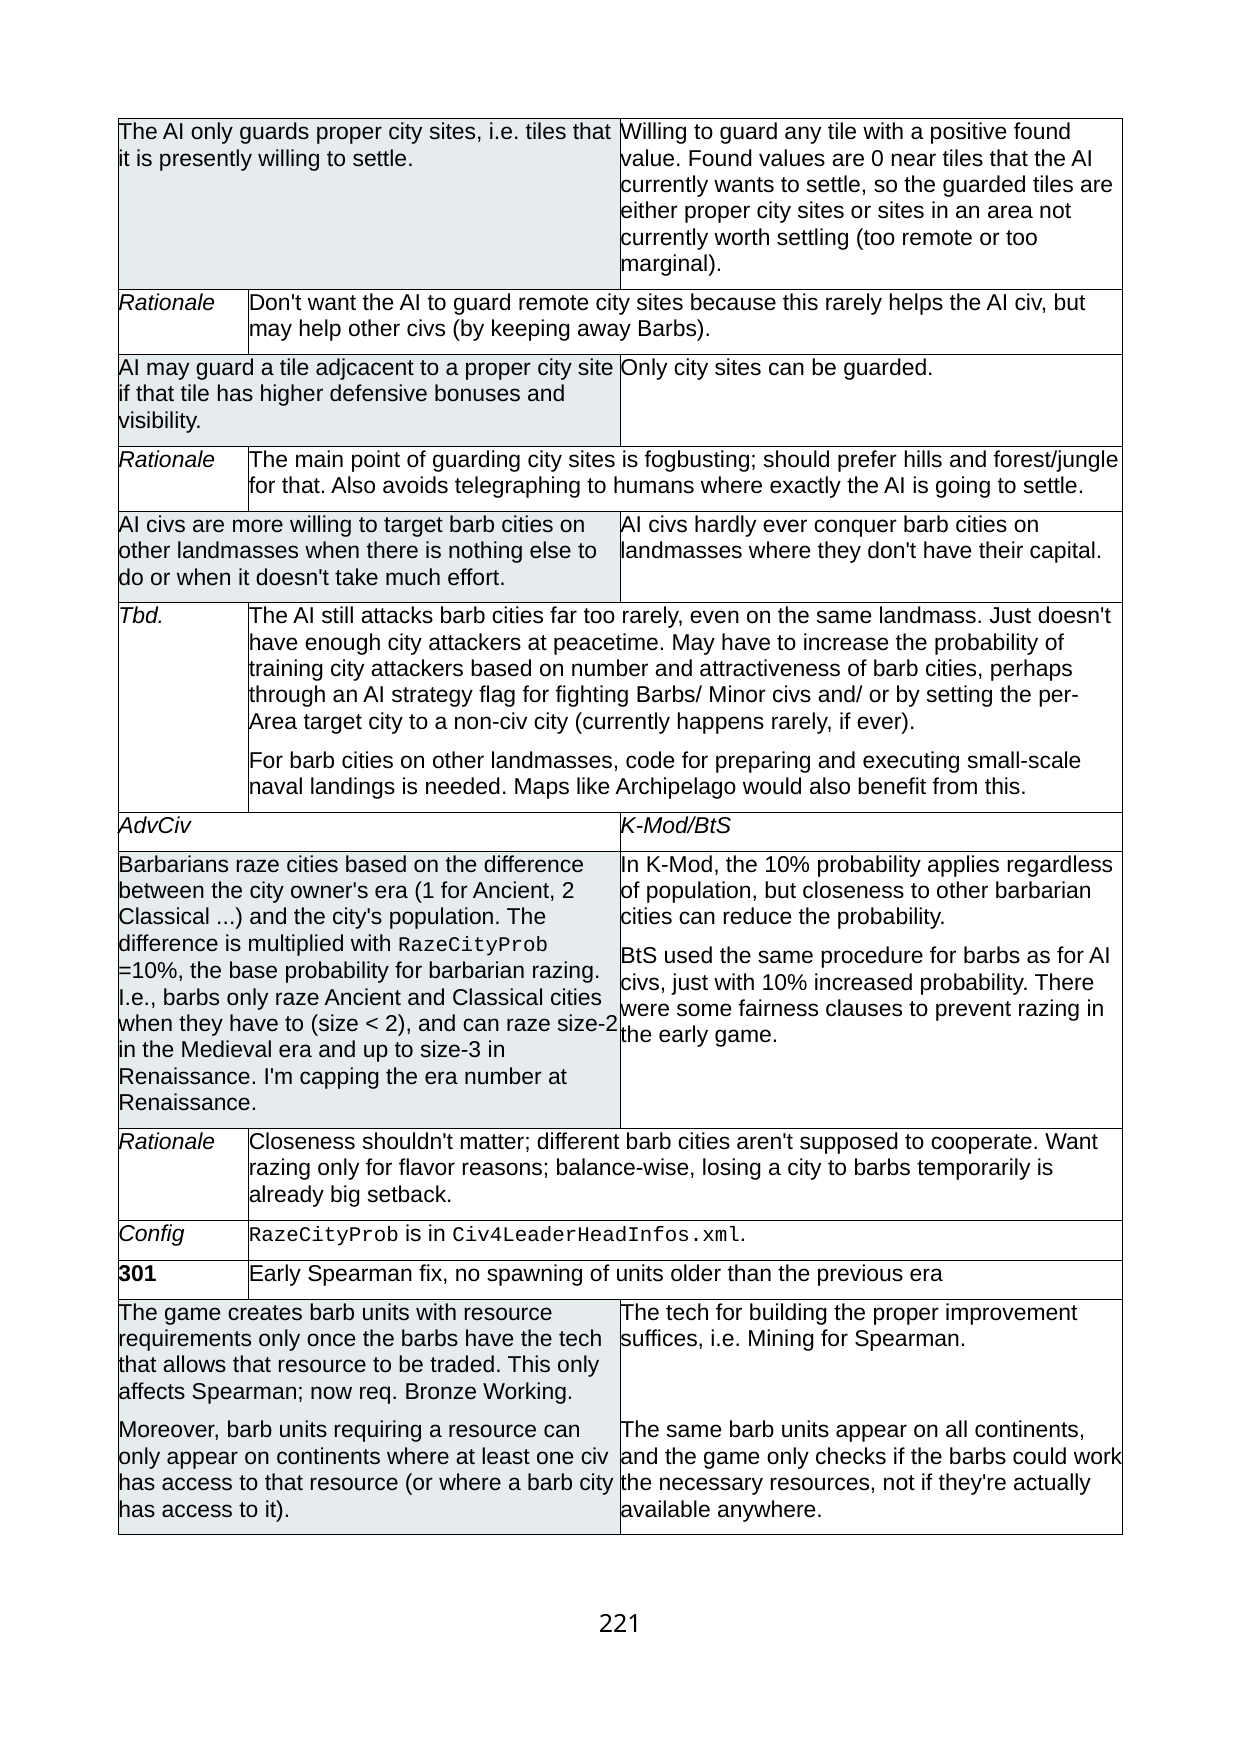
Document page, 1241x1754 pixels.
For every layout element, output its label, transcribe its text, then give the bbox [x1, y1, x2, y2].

table_cell The tech for building the proper improvement suffices, i.e. Mining for Spearman. The same barb units appear on all continents, and the game only checks if the barbs could work the necessary resources, not if they're actually available anywhere. [621, 1300, 1122, 1534]
table_cell AI may guard a tile adjcacent to a proper city site if that tile has higher defensive bonuses and visibility. [119, 355, 620, 446]
table_cell RazeCityProb is in Civ4LeaderHeadInfos.xml. [249, 1221, 1122, 1260]
table_cell 301 [119, 1261, 248, 1298]
table_cell AI civs hardly ever conquer barb cities on landmasses where they don't have their capital. [621, 512, 1122, 602]
table_cell Rationale [119, 447, 248, 511]
table_cell AI civs are more willing to target barb cities on other landmasses when there is nothing else to do or when it doesn't take much effort. [119, 512, 620, 602]
table_cell The game creates barb units with resource requirements only once the barbs have the tech that allows that resource to be traded. This only affects Spearman; now req. Bronze Working. Moreover, barb units requiring a resource can only appear on continents where at least one civ has access to that resource (or where a barb city has access to it). [119, 1300, 620, 1534]
table_cell AdvCiv [119, 813, 620, 851]
table_cell K-Mod/BtS [621, 813, 1122, 851]
table_cell Tbd. [119, 603, 248, 812]
table_cell Config [119, 1221, 248, 1260]
table_cell Rationale [119, 1129, 248, 1219]
table_cell Closeness shouldn't matter; different barb cities aren't supposed to cooperate. Want razing only for flavor reasons; balance-wise, losing a city to barbs temporarily is already big setback. [249, 1129, 1122, 1219]
table_cell The main point of guarding city sites is fogbusting; should prefer hills and forest/jungle for that. Also avoids telegraphing to humans where exactly the AI is going to settle. [249, 447, 1122, 511]
table_cell The AI still attacks barb cities far too rarely, even on the same landmass. Just doesn't have enough city attackers at peacetime. May have to increase the probability of training city attackers based on number and attractiveness of barb cities, perhaps through an AI strategy flag for fighting Barbs/ Minor civs and/ or by setting the per-Area target city to a non-civ city (currently happens rarely, if ever). For barb cities on other landmasses, code for preparing and executing small-scale naval landings is needed. Maps like Archipelago would also benefit from this. [249, 603, 1122, 812]
table_cell Don't want the AI to guard remote city sites because this rarely helps the AI civ, but may help other civs (by keeping away Barbs). [249, 290, 1122, 354]
table_cell Only city sites can be guarded. [621, 355, 1122, 446]
table_cell Willing to guard any tile with a positive found value. Found values are 0 near tiles that the AI currently wants to settle, so the guarded tiles are either proper city sites or sites in an area not currently worth settling (too remote or too marginal). [621, 119, 1122, 289]
table_cell Early Spearman fix, no spawning of units older than the previous era [249, 1261, 1122, 1298]
table_cell In K-Mod, the 10% probability applies regardless of population, but closeness to other barbarian cities can reduce the probability. BtS used the same procedure for barbs as for AI civs, just with 10% increased probability. There were some fairness clauses to prevent razing in the early game. [621, 852, 1122, 1128]
table_cell Barbarians raze cities based on the difference between the city owner's era (1 for Ancient, 2 Classical ...) and the city's population. The difference is multiplied with RazeCityProb =10%, the base probability for barbarian razing. I.e., barbs only raze Ancient and Classical cities when they have to (size < 2), and can raze size-2 in the Medieval era and up to size-3 in Renaissance. I'm capping the era number at Renaissance. [119, 852, 620, 1128]
table_cell Rationale [119, 290, 248, 354]
table_cell The AI only guards proper city sites, i.e. tiles that it is presently willing to settle. [119, 119, 620, 289]
